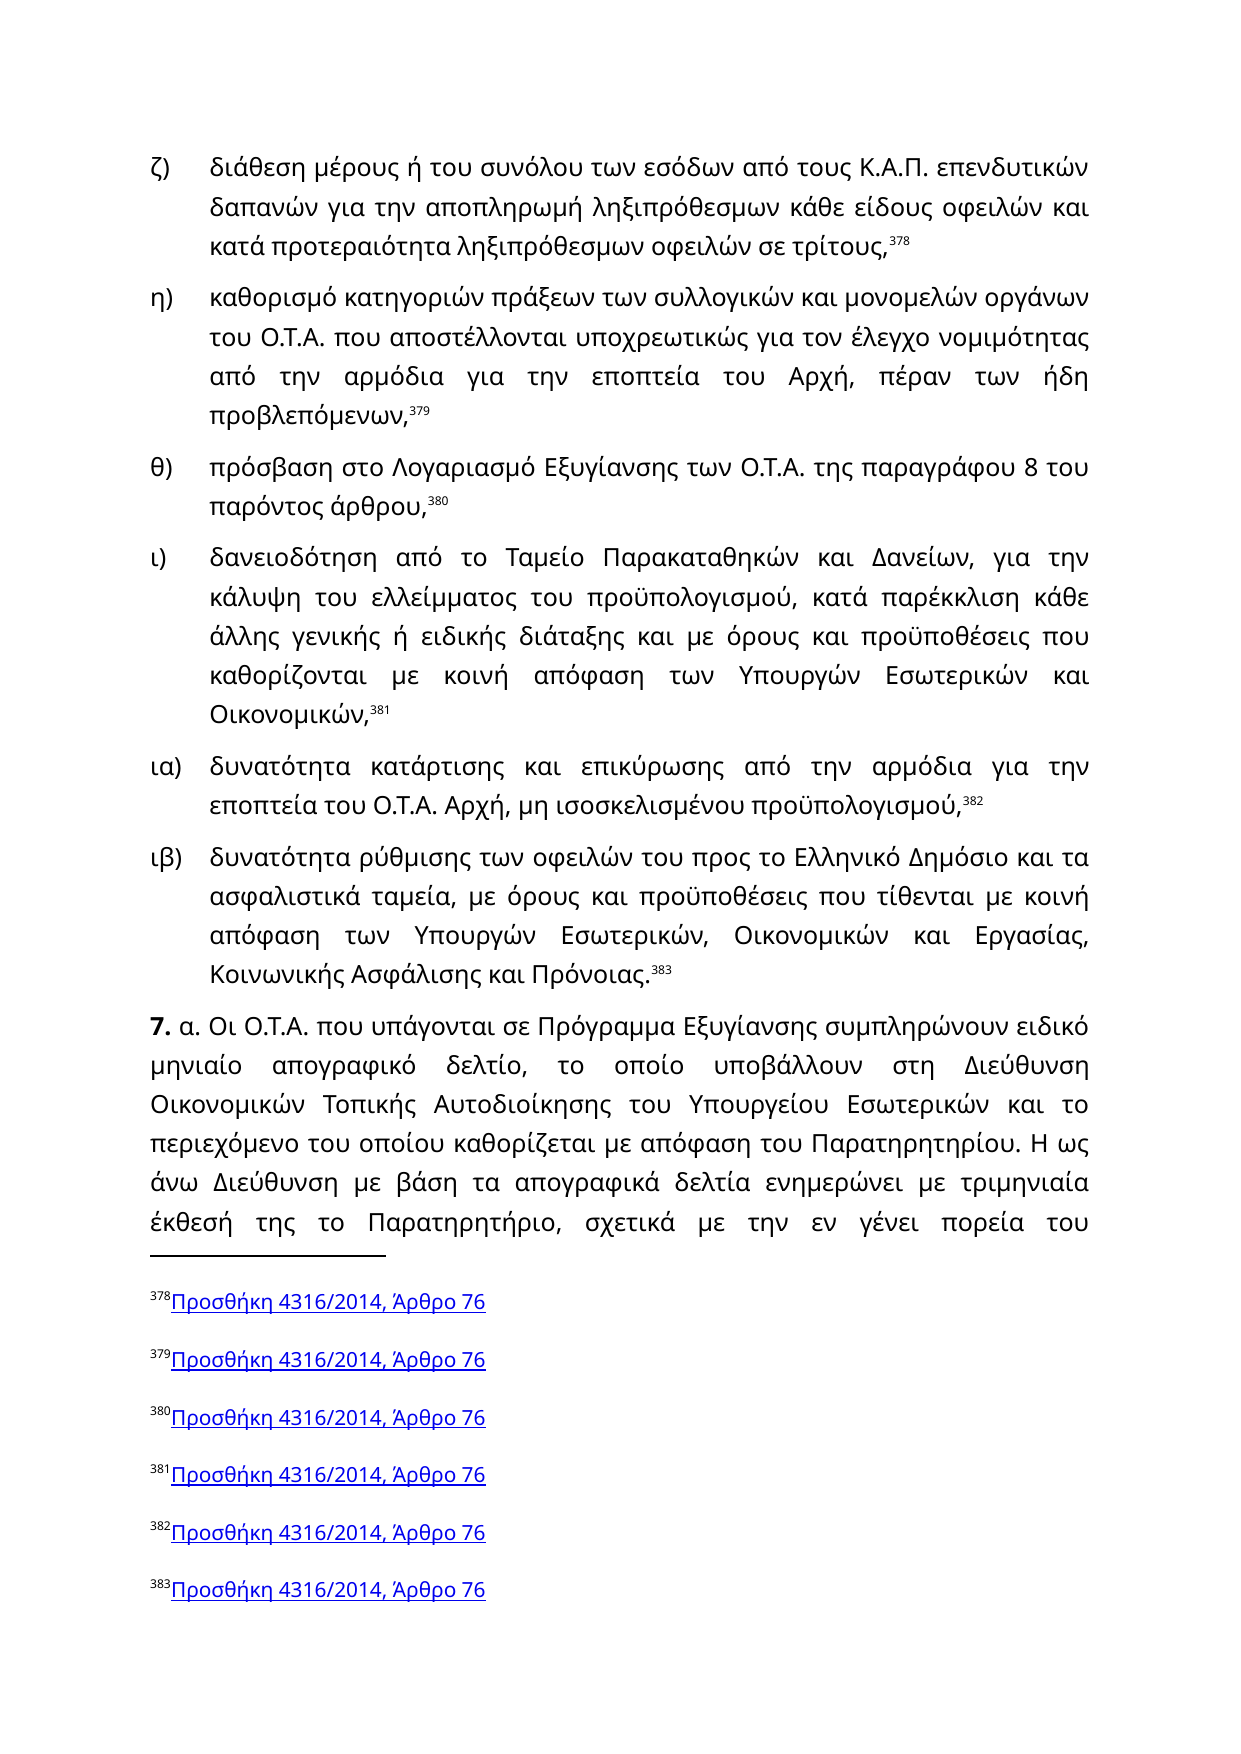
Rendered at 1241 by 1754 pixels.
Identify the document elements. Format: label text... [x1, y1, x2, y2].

text Προσθήκη 4316/2014, Άρθρο 76 [150, 1287, 1090, 1316]
text Προσθήκη 4316/2014, Άρθρο 76 [150, 1345, 1090, 1373]
text Προσθήκη 4316/2014, Άρθρο 76 [150, 1460, 1090, 1489]
text 7. α. Οι Ο.Τ.Α. που υπάγονται σε Πρόγραμμα Εξυγίανσης συμπληρώνουν ειδικό μηνιαίο απογραφικό δελτίο, το οποίο υποβάλλουν στη Διεύθυνση Οικονομικών Τοπικής Αυτοδιοίκησης του Υπουργείου Εσωτερικών και το περιεχόμενο του οποίου καθορίζεται με απόφαση του Παρατηρητηρίου. Η ως άνω Διεύθυνση με βάση τα απογραφικά δελτία ενημερώνει με τριμηνιαία έκθεσή της το Παρατηρητήριο, σχετικά με την εν γένει πορεία του [150, 1008, 1090, 1238]
list ια) δυνατότητα κατάρτισης και επικύρωσης από την αρμόδια για την εποπτεία του Ο.Τ.Α. Αρχή, μη ισοσκελισμένου προϋπολογισμού, [150, 748, 1090, 822]
list η) καθορισμό κατηγοριών πράξεων των συλλογικών και μονομελών οργάνων του Ο.Τ.Α. που αποστέλλονται υποχρεωτικώς για τον έλεγχο νομιμότητας από την αρμόδια για την εποπτεία του Αρχή, πέραν των ήδη προβλεπόμενων, [150, 280, 1090, 432]
list ιβ) δυνατότητα ρύθμισης των οφειλών του προς το Ελληνικό Δημόσιο και τα ασφαλιστικά ταμεία, με όρους και προϋποθέσεις που τίθενται με κοινή απόφαση των Υπουργών Εσωτερικών, Οικονομικών και Εργασίας, Κοινωνικής Ασφάλισης και Πρόνοιας. [150, 839, 1090, 991]
list ι) δανειοδότηση από το Ταμείο Παρακαταθηκών και Δανείων, για την κάλυψη του ελλείμματος του προϋπολογισμού, κατά παρέκκλιση κάθε άλλης γενικής ή ειδικής διάταξης και με όρους και προϋποθέσεις που καθορίζονται με κοινή απόφαση των Υπουργών Εσωτερικών και Οικονομικών, [150, 540, 1090, 731]
text Προσθήκη 4316/2014, Άρθρο 76 [150, 1518, 1090, 1546]
text Προσθήκη 4316/2014, Άρθρο 76 [150, 1576, 1090, 1604]
list θ) πρόσβαση στο Λογαριασμό Εξυγίανσης των Ο.Τ.Α. της παραγράφου 8 του παρόντος άρθρου, [150, 449, 1090, 522]
text Προσθήκη 4316/2014, Άρθρο 76 [150, 1403, 1090, 1431]
list ζ) διάθεση μέρους ή του συνόλου των εσόδων από τους Κ.Α.Π. επενδυτικών δαπανών για την αποπληρωμή ληξιπρόθεσμων κάθε είδους οφειλών και κατά προτεραιότητα ληξιπρόθεσμων οφειλών σε τρίτους, [150, 150, 1090, 262]
